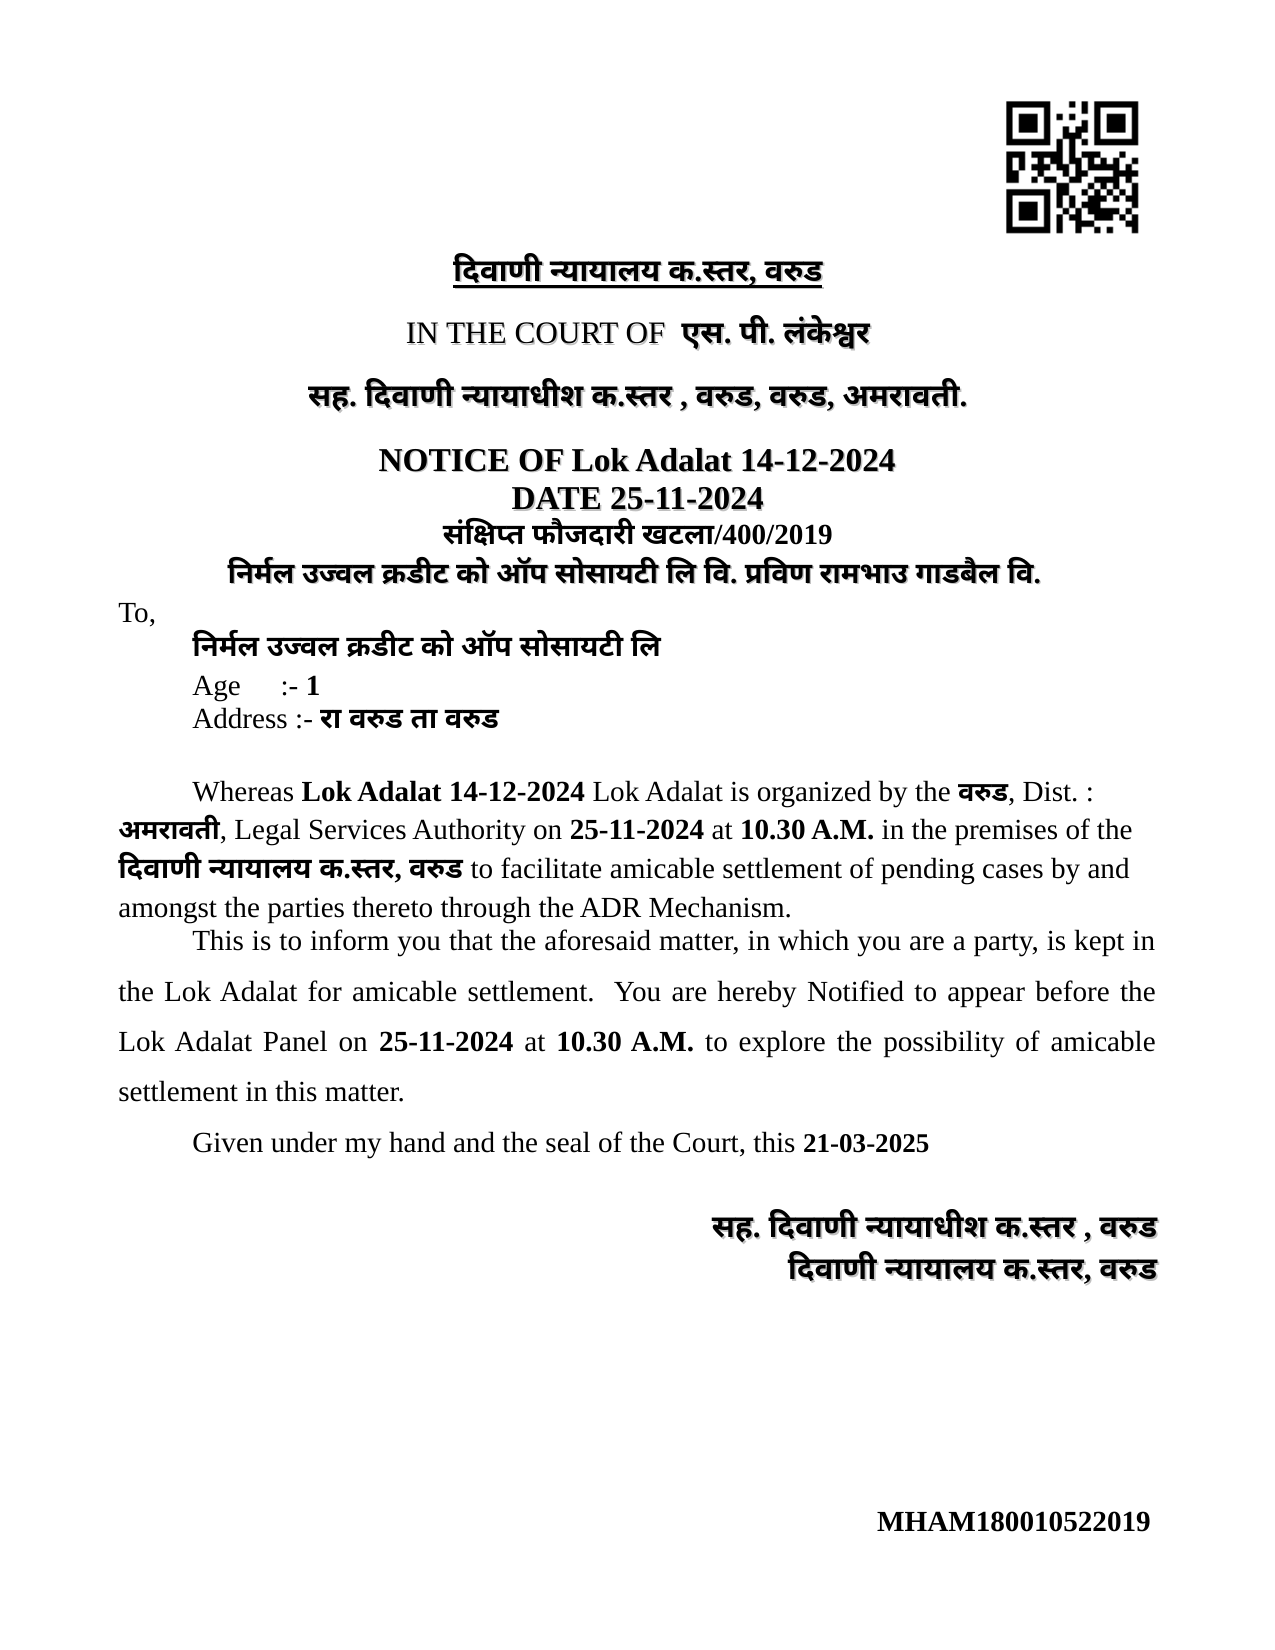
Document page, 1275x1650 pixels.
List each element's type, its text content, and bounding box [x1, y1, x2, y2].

text Given under my hand and the seal of the Court, this 21-03-2025 [118, 1125, 1157, 1158]
text To, [118, 595, 1157, 629]
text निर्मल उज्वल क्रडीट को ऑप सोसायटी लि वि. प्रविण रामभाउ गाडबैल वि. [118, 556, 1157, 595]
text दिवाणी न्यायालय क.स्तर, वरुड [118, 1251, 1157, 1292]
text IN THE COURT OF एस. पी. लंकेश्वर [118, 314, 1157, 356]
picture [994, 89, 1151, 246]
text सह. दिवाणी न्यायाधीश क.स्तर , वरुड, वरुड, अमरावती. [118, 377, 1157, 419]
table_header MHAM180010522019 [864, 1499, 1156, 1543]
text Age :- 1 [118, 668, 1157, 701]
text सह. दिवाणी न्यायाधीश क.स्तर , वरुड [118, 1209, 1157, 1251]
text Address :- रा वरुड ता वरुड [118, 701, 1157, 741]
text This is to inform you that the aforesaid matter, in which you are a party, is kept in the Lok Adalat for amicable settlement. You are hereby Notified to appear before the Lok Adalat Panel on 25-11-2024 at 10.30 A.M. to explore the possibility of amicable settlement in this matter. [118, 923, 1157, 1108]
text Whereas Lok Adalat 14-12-2024 Lok Adalat is organized by the वरुड, Dist. : अमरावती, Legal Services Authority on 25-11-2024 at 10.30 A.M. in the premises of the दिवाणी न्यायालय क.स्तर, वरुड to facilitate amicable settlement of pending cases by and amongst the parties thereto through the ADR Mechanism. [118, 774, 1157, 923]
text निर्मल उज्वल क्रडीट को ऑप सोसायटी लि [118, 629, 1157, 668]
text दिवाणी न्यायालय क.स्तर, वरुड [118, 252, 1157, 294]
text संक्षिप्त फौजदारी खटला/400/2019 [118, 517, 1157, 556]
text NOTICE OF Lok Adalat 14-12-2024 [118, 440, 1157, 478]
table_cell [864, 85, 1156, 252]
text DATE 25-11-2024 [118, 478, 1157, 517]
